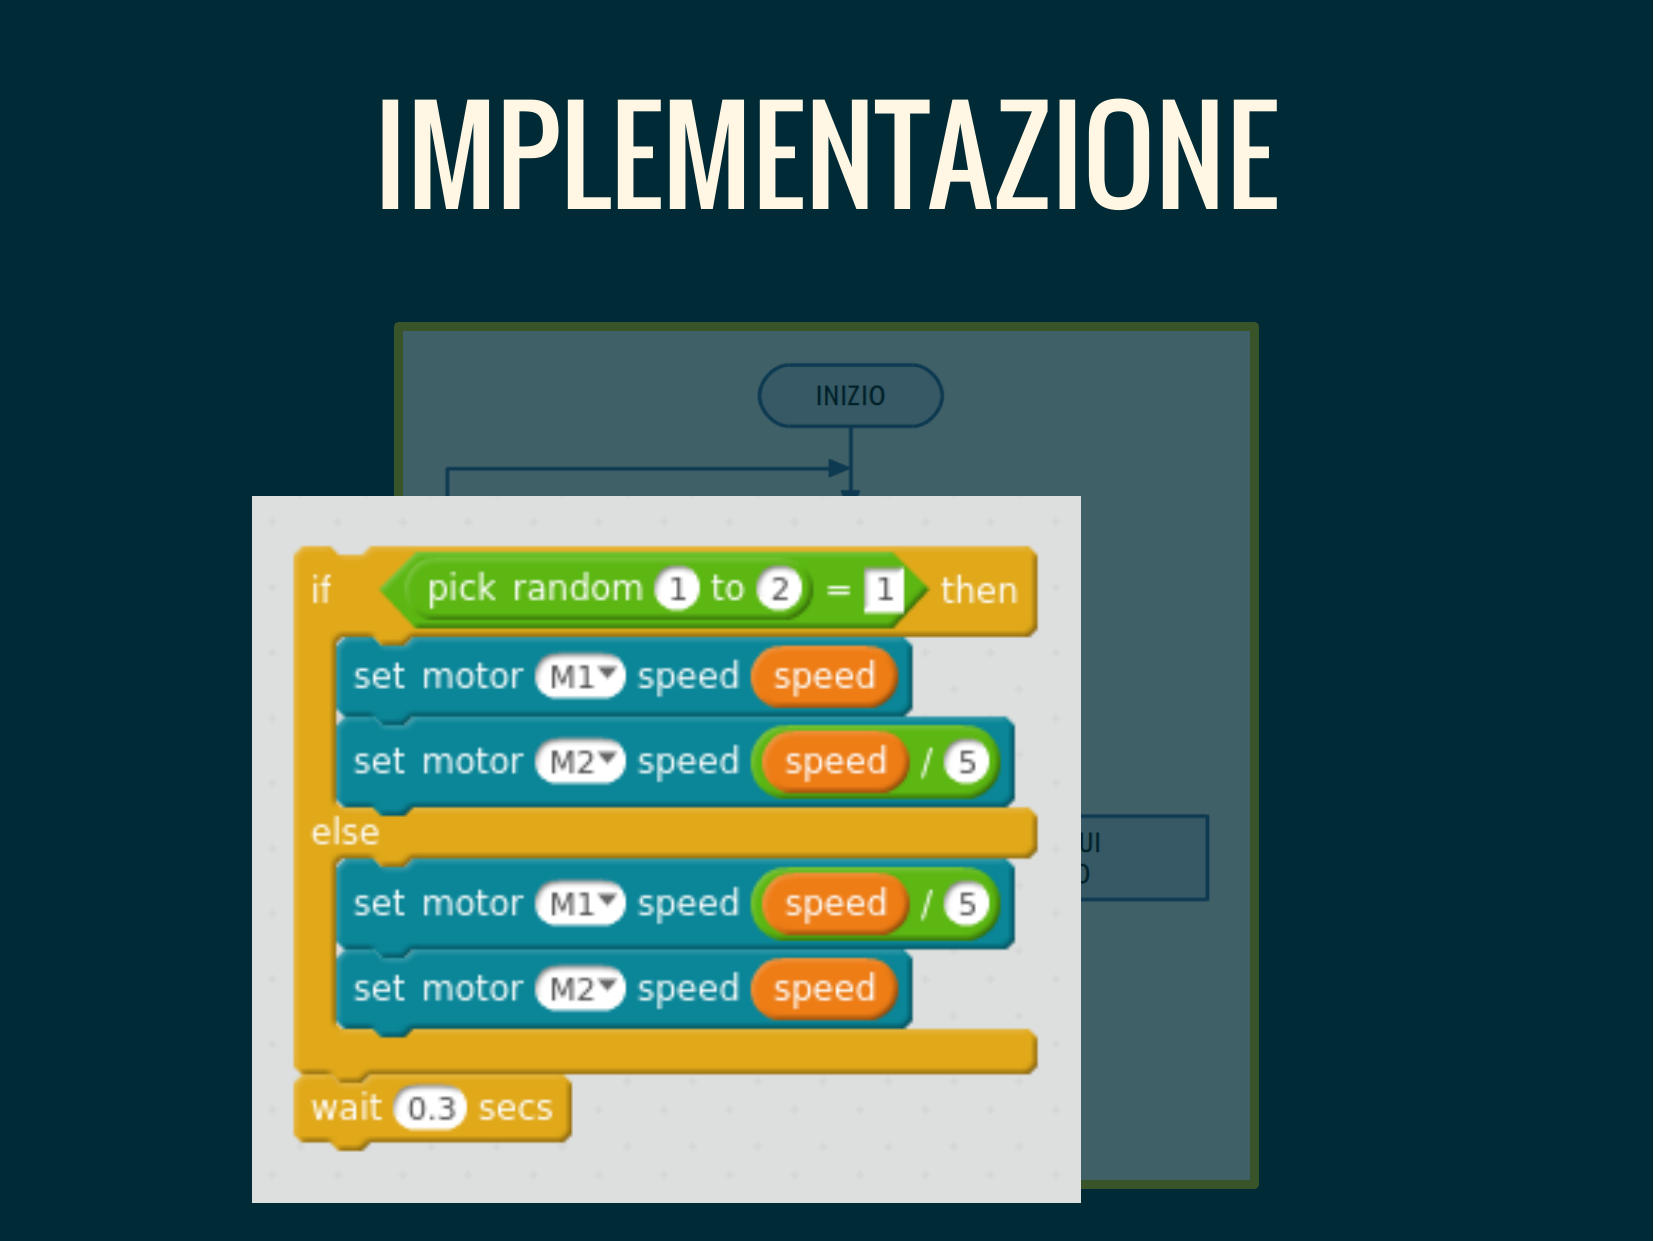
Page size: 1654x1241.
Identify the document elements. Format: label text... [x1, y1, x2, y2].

text_box [253, 256, 1400, 1217]
picture [253, 496, 1081, 1202]
title Implementazione [82, 49, 1571, 257]
